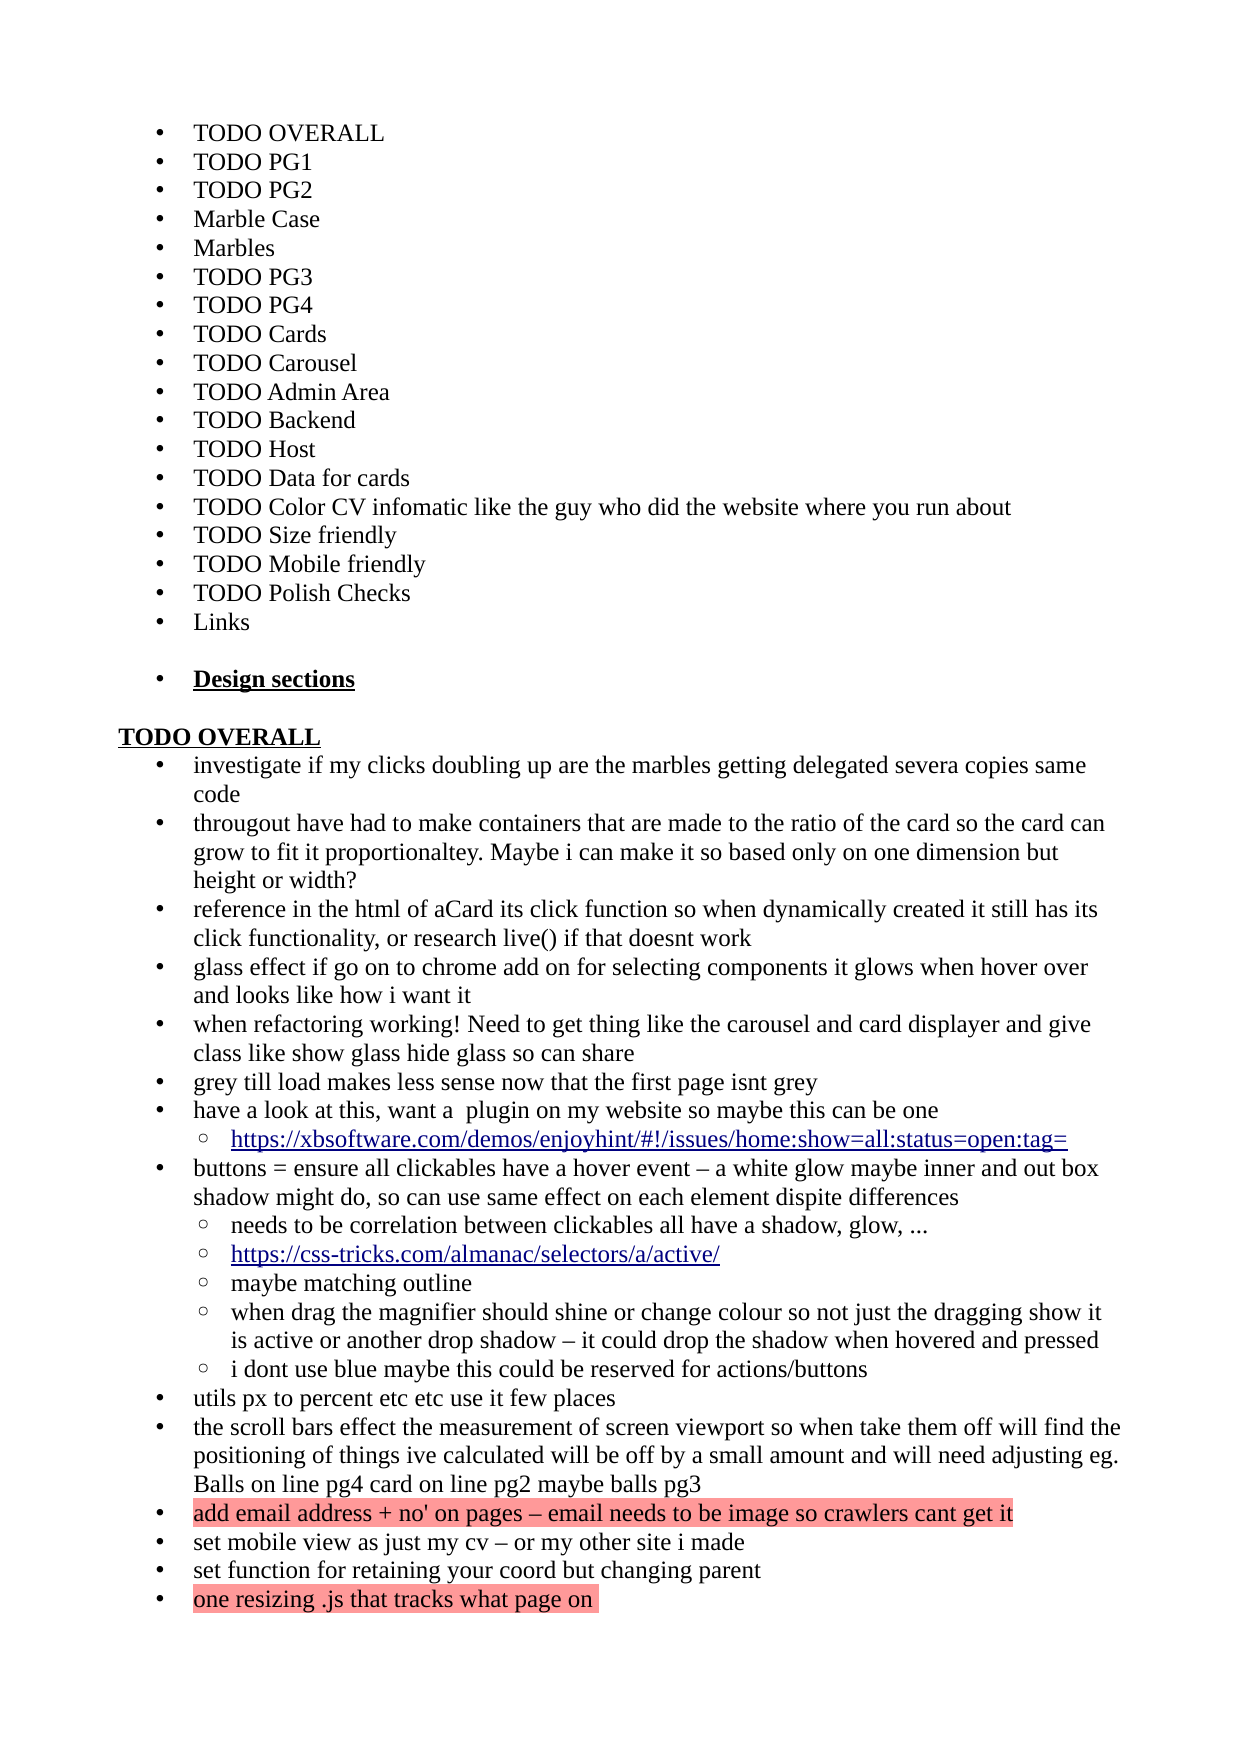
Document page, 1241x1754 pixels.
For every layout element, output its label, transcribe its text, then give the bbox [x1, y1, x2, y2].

list TODO Mobile friendly [156, 549, 1122, 578]
list needs to be correlation between clickables all have a shadow, glow, ... [193, 1211, 1122, 1239]
list utils px to percent etc etc use it few places [156, 1383, 1122, 1412]
list Marbles [156, 233, 1122, 262]
list when drag the magnifier should shine or change colour so not just the dragging show it is active or another drop shadow – it could drop the shadow when hovered and pressed [193, 1297, 1122, 1354]
list Marble Case [156, 204, 1122, 233]
list reference in the html of aCard its click function so when dynamically created it still has its click functionality, or research live() if that doesnt work [156, 894, 1122, 952]
list TODO PG1 [156, 147, 1122, 176]
list https://xbsoftware.com/demos/enjoyhint/#!/issues/home:show=all:status=open:tag= [193, 1124, 1122, 1153]
text TODO OVERALL [118, 722, 1122, 751]
list TODO OVERALL [156, 118, 1122, 147]
list i dont use blue maybe this could be reserved for actions/buttons [193, 1354, 1122, 1383]
list Links [156, 607, 1122, 636]
list Design sections [156, 664, 1122, 693]
list TODO Data for cards [156, 463, 1122, 492]
list TODO Host [156, 434, 1122, 463]
list the scroll bars effect the measurement of screen viewport so when take them off will find the positioning of things ive calculated will be off by a small amount and will need adjusting eg. Balls on line pg4 card on line pg2 maybe balls pg3 [156, 1412, 1122, 1498]
list buttons = ensure all clickables have a hover event – a white glow maybe inner and out box shadow might do, so can use same effect on each element dispite differences [156, 1153, 1122, 1211]
list one resizing .js that tracks what page on [156, 1584, 1122, 1613]
list glass effect if go on to chrome add on for selecting components it glows when hover over and looks like how i want it [156, 952, 1122, 1009]
list TODO Size friendly [156, 521, 1122, 549]
list througout have had to make containers that are made to the ratio of the card so the card can grow to fit it proportionaltey. Maybe i can make it so based only on one dimension but height or width? [156, 808, 1122, 894]
list set mobile view as just my cv – or my other site i made [156, 1527, 1122, 1556]
list TODO Backend [156, 406, 1122, 434]
list TODO PG4 [156, 291, 1122, 319]
list grey till load makes less sense now that the first page isnt grey [156, 1067, 1122, 1096]
list https://css-tricks.com/almanac/selectors/a/active/ [193, 1239, 1122, 1268]
list TODO Carousel [156, 348, 1122, 377]
list TODO PG3 [156, 262, 1122, 291]
list set function for retaining your coord but changing parent [156, 1556, 1122, 1584]
list when refactoring working! Need to get thing like the carousel and card displayer and give class like show glass hide glass so can share [156, 1009, 1122, 1067]
list TODO Color CV infomatic like the guy who did the website where you run about [156, 492, 1122, 521]
list TODO Cards [156, 319, 1122, 348]
list add email address + no' on pages – email needs to be image so crawlers cant get it [156, 1498, 1122, 1527]
list have a look at this, want a plugin on my website so maybe this can be one [156, 1096, 1122, 1124]
list TODO PG2 [156, 176, 1122, 204]
list investigate if my clicks doubling up are the marbles getting delegated severa copies same code [156, 751, 1122, 808]
list TODO Admin Area [156, 377, 1122, 406]
list TODO Polish Checks [156, 578, 1122, 607]
list maybe matching outline [193, 1268, 1122, 1297]
